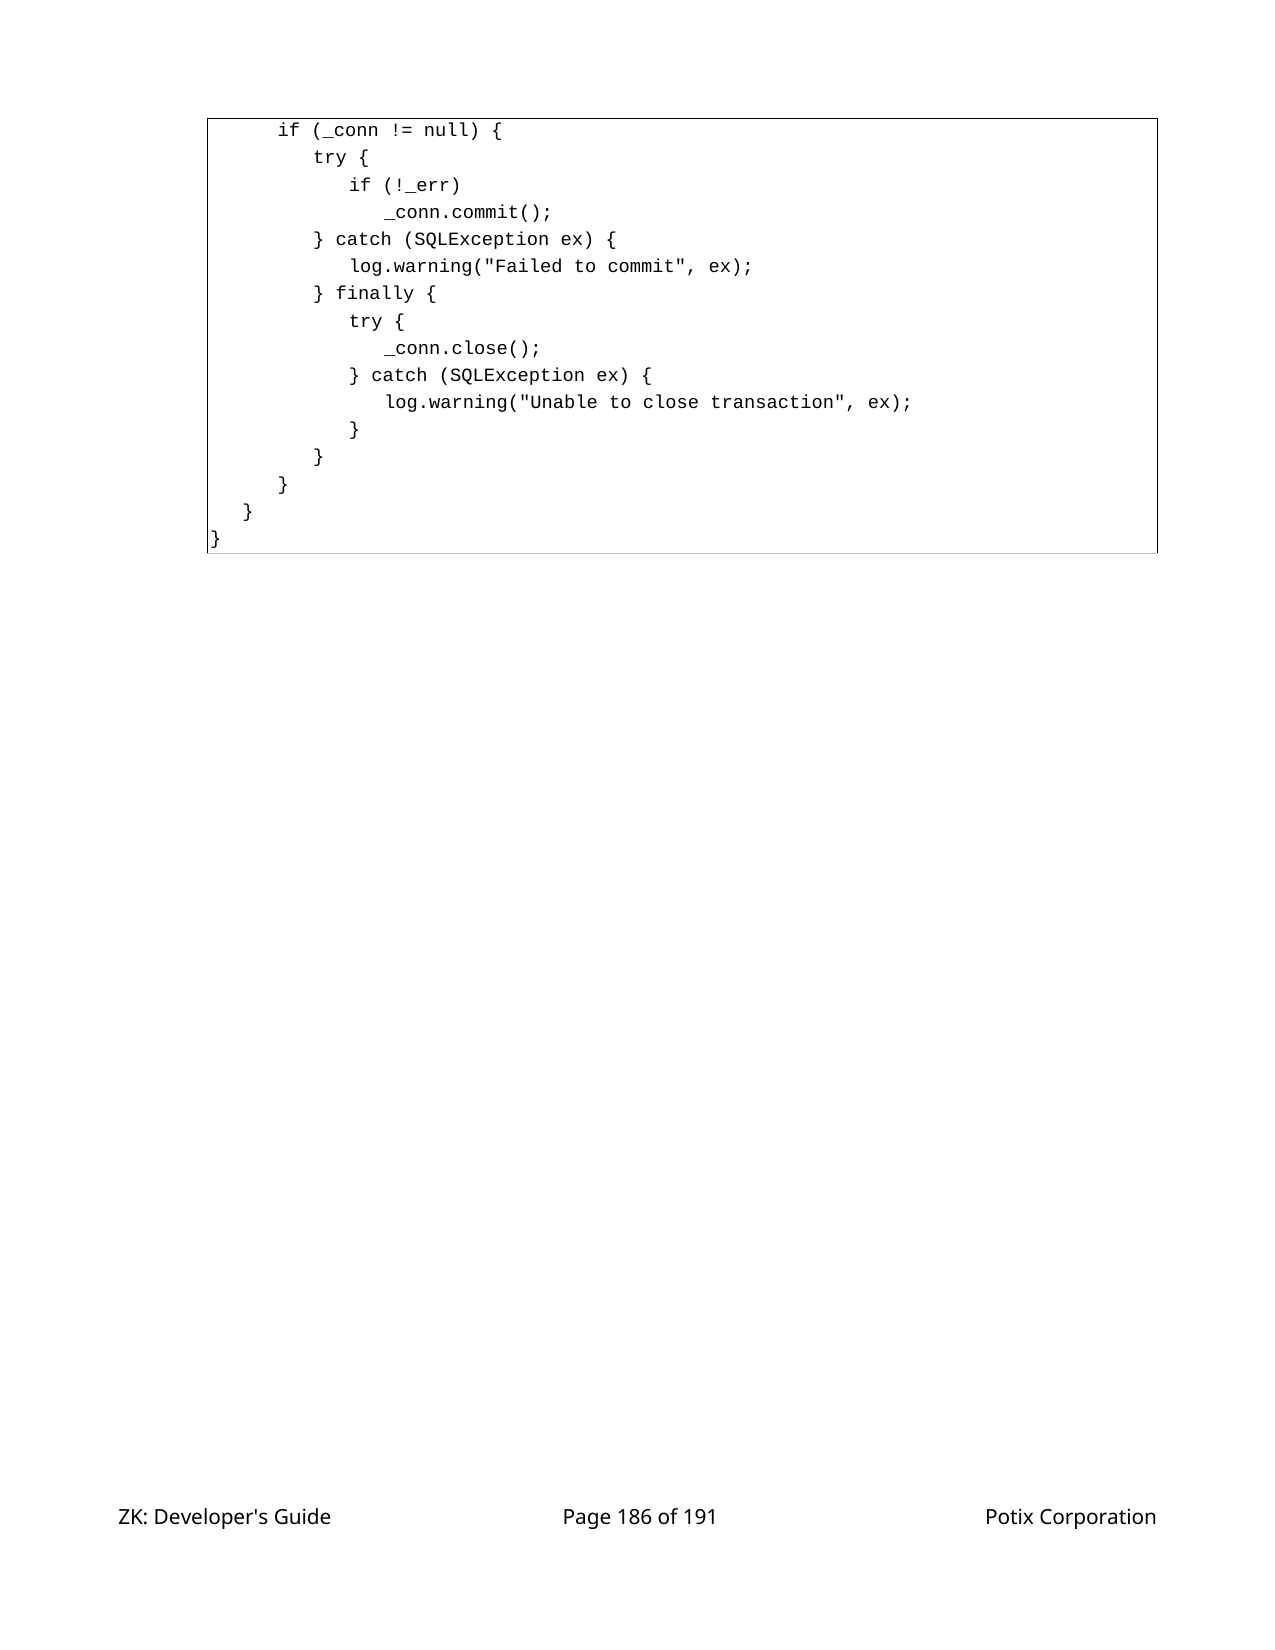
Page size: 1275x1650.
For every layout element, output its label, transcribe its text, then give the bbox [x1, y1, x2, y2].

text try { [208, 145, 1157, 169]
text try { [208, 308, 1157, 333]
text } [208, 444, 1157, 469]
text } catch (SQLException ex) { [208, 227, 1157, 251]
text } catch (SQLException ex) { [208, 363, 1157, 387]
text _conn.close(); [208, 336, 1157, 360]
text log.warning("Unable to close transaction", ex); [208, 390, 1157, 414]
text } [208, 417, 1157, 441]
text } [208, 472, 1157, 496]
text log.warning("Failed to commit", ex); [208, 254, 1157, 278]
text } [208, 526, 1157, 553]
text } finally { [208, 281, 1157, 306]
text if (_conn != null) { [208, 119, 1157, 142]
text } [208, 499, 1157, 523]
text if (!_err) [208, 172, 1157, 197]
text _conn.commit(); [208, 200, 1157, 224]
